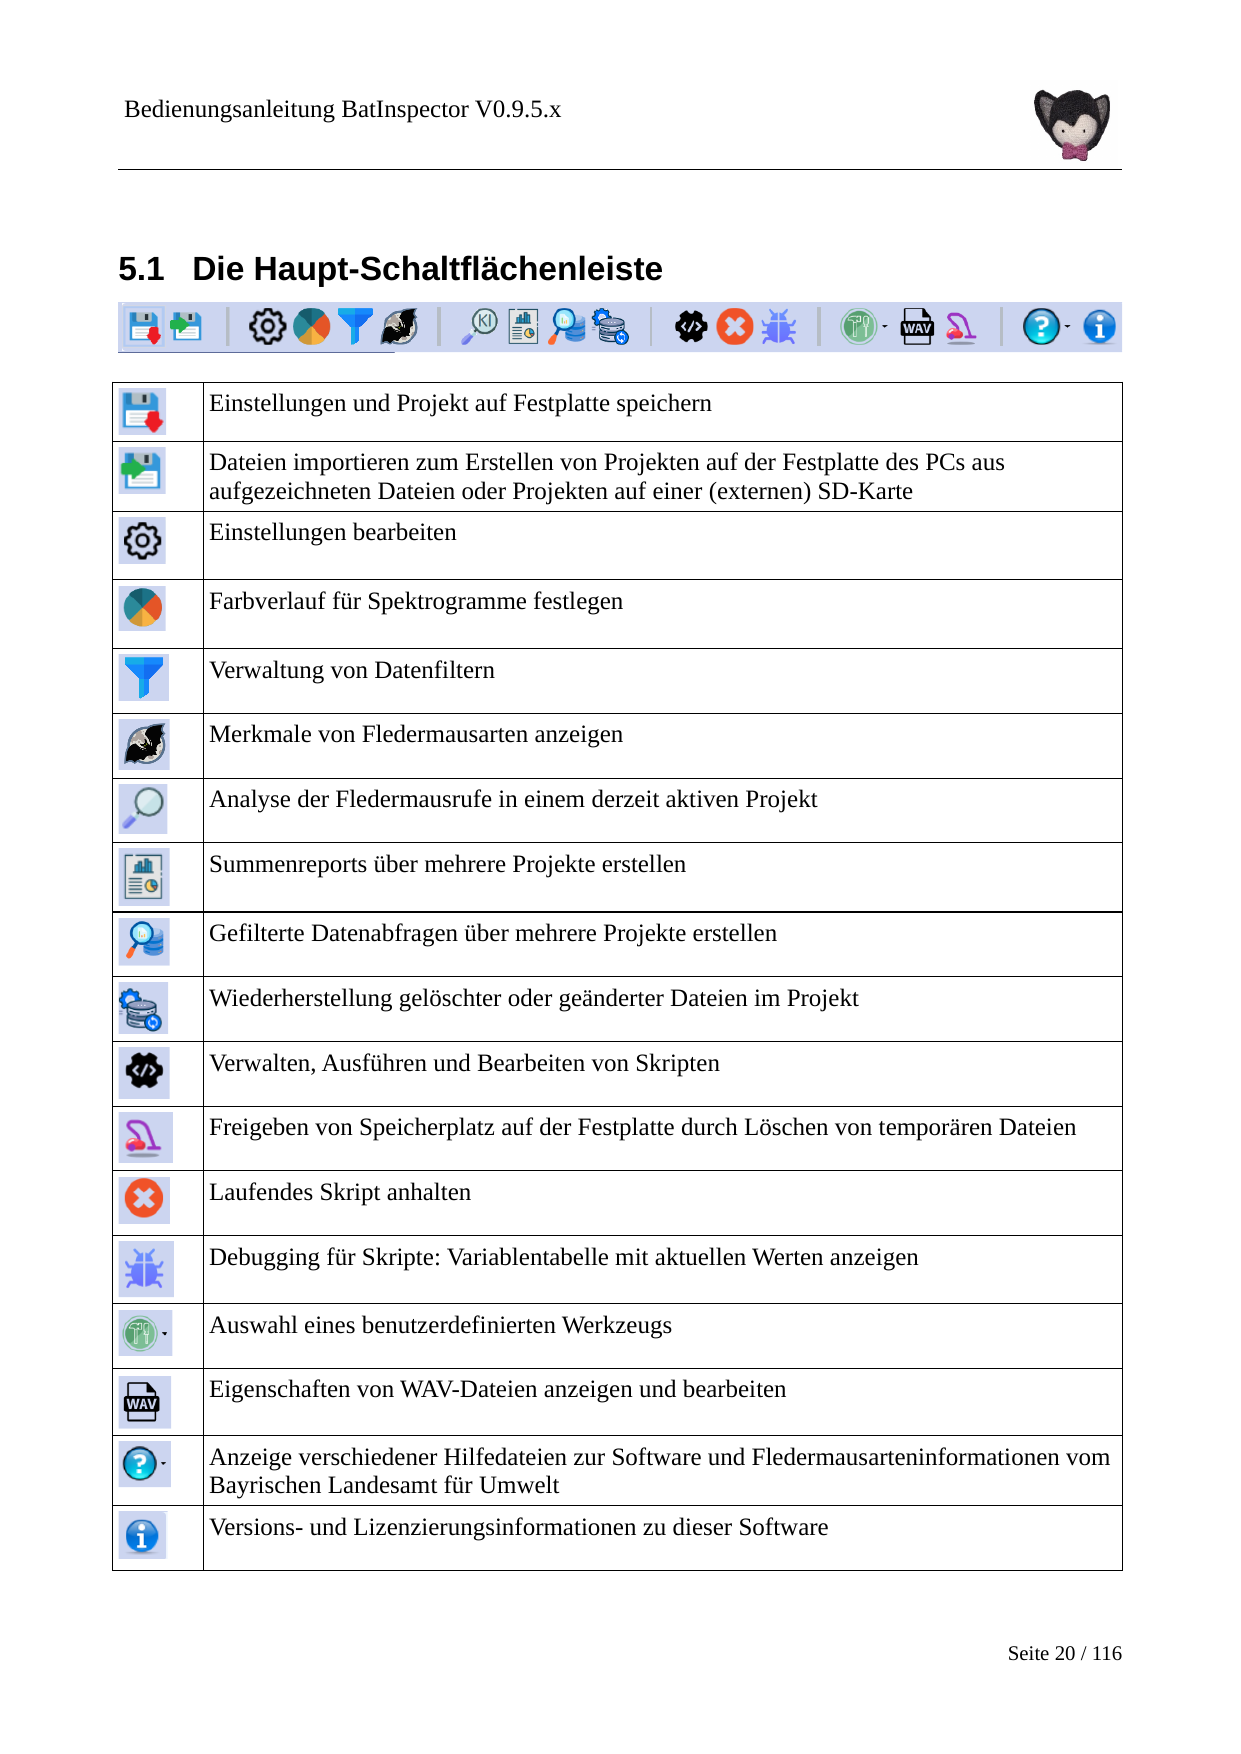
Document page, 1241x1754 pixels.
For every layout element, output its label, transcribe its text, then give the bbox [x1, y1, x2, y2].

table_header [113, 383, 203, 441]
table_cell Summenreports über mehrere Projekte erstellen [204, 843, 1122, 911]
picture [118, 1241, 174, 1298]
picture [118, 784, 168, 834]
picture [118, 918, 170, 966]
picture [118, 1177, 170, 1224]
table_cell [113, 1042, 203, 1106]
table_cell [113, 1236, 203, 1303]
table_cell [113, 913, 203, 976]
table_cell [113, 1171, 203, 1235]
table_cell Gefilterte Datenabfragen über mehrere Projekte erstellen [204, 913, 1122, 976]
subtitle Die Haupt-Schaltflächenleiste [118, 249, 1122, 288]
picture [1030, 80, 1119, 169]
table_cell Debugging für Skripte: Variablentabelle mit aktuellen Werten anzeigen [204, 1236, 1122, 1303]
table_cell Merkmale von Fledermausarten anzeigen [204, 714, 1122, 777]
picture [118, 300, 1123, 353]
table_header Einstellungen und Projekt auf Festplatte speichern [204, 383, 1122, 441]
picture [118, 1112, 173, 1163]
picture [118, 1441, 171, 1488]
table_cell Eigenschaften von WAV-Dateien anzeigen und bearbeiten [204, 1369, 1122, 1435]
table_cell [113, 1304, 203, 1368]
table_cell Freigeben von Speicherplatz auf der Festplatte durch Löschen von temporären Dateien [204, 1107, 1122, 1170]
picture [118, 1511, 168, 1559]
table_cell [113, 442, 203, 511]
picture [118, 848, 170, 906]
table_cell [113, 1369, 203, 1435]
picture [118, 586, 166, 631]
table_cell Analyse der Fledermausrufe in einem derzeit aktiven Projekt [204, 779, 1122, 842]
table_cell [113, 843, 203, 911]
picture [118, 982, 169, 1034]
table_cell Verwaltung von Datenfiltern [204, 649, 1122, 713]
table_cell [113, 649, 203, 713]
table_cell Dateien importieren zum Erstellen von Projekten auf der Festplatte des PCs aus aufgezeichneten Dateien oder Projekten auf einer (externen) SD-Karte [204, 442, 1122, 511]
table_cell Laufendes Skript anhalten [204, 1171, 1122, 1235]
table_cell Auswahl eines benutzerdefinierten Werkzeugs [204, 1304, 1122, 1368]
table_cell [113, 779, 203, 842]
table_cell Einstellungen bearbeiten [204, 512, 1122, 579]
table_cell Versions- und Lizenzierungsinformationen zu dieser Software [204, 1506, 1122, 1569]
table_cell [113, 580, 203, 648]
picture [118, 1374, 172, 1429]
table_cell Farbverlauf für Spektrogramme festlegen [204, 580, 1122, 648]
table_cell Anzeige verschiedener Hilfedateien zur Software und Fledermausarteninformationen vom Bayrischen Landesamt für Umwelt [204, 1436, 1122, 1505]
table_cell [113, 1107, 203, 1170]
table_cell [113, 512, 203, 579]
table_cell Verwalten, Ausführen und Bearbeiten von Skripten [204, 1042, 1122, 1106]
table_cell [113, 977, 203, 1041]
picture [118, 1047, 170, 1099]
picture [118, 388, 167, 435]
table_cell Wiederherstellung gelöschter oder geänderter Dateien im Projekt [204, 977, 1122, 1041]
picture [118, 517, 166, 564]
picture [118, 447, 166, 494]
table_cell [113, 714, 203, 777]
table_cell [113, 1506, 203, 1569]
picture [118, 654, 169, 701]
picture [118, 719, 170, 770]
picture [118, 1309, 173, 1356]
table_cell [113, 1436, 203, 1505]
